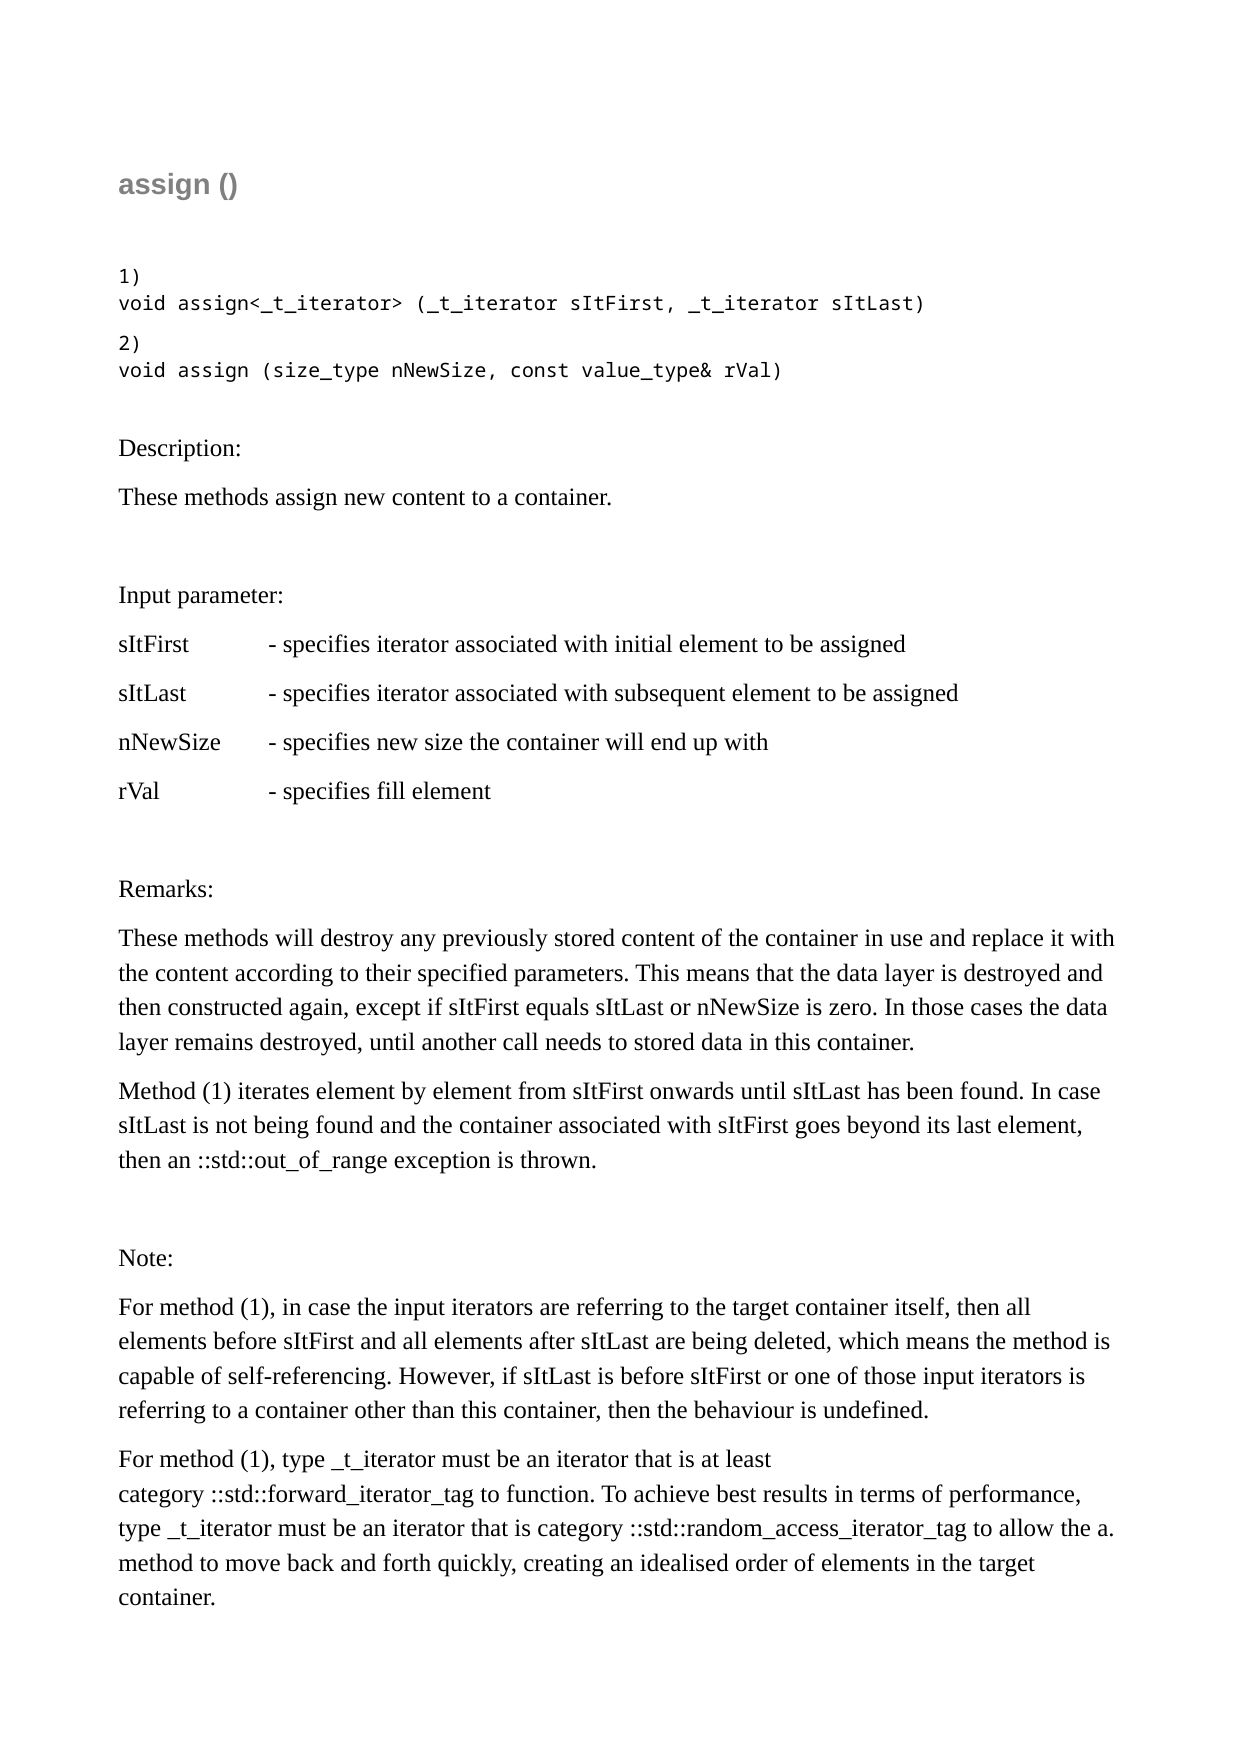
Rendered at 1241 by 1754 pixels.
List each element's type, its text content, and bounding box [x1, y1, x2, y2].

text rVal - specifies fill element [118, 776, 1122, 805]
text These methods assign new content to a container. [118, 482, 1122, 511]
text For method (1), in case the input iterators are referring to the target container itself, then all elements before sItFirst and all elements after sItLast are being deleted, which means the method is capable of self-referencing. However, if sItLast is before sItFirst or one of those input iterators is referring to a container other than this container, then the behaviour is undefined. [118, 1292, 1122, 1424]
text nNewSize - specifies new size the container will end up with [118, 727, 1122, 756]
text These methods will destroy any previously stored content of the container in use and replace it with the content according to their specified parameters. This means that the data layer is destroyed and then constructed again, except if sItFirst equals sItLast or nNewSize is zero. In those cases the data layer remains destroyed, until another call needs to stored data in this container. [118, 923, 1122, 1056]
text 1) [118, 262, 1122, 289]
text sItFirst - specifies iterator associated with initial element to be assigned [118, 629, 1122, 658]
text Method (1) iterates element by element from sItFirst onwards until sItLast has been found. In case sItLast is not being found and the container associated with sItFirst goes beyond its last element, then an ::std::out_of_range exception is thrown. [118, 1076, 1122, 1173]
text For method (1), type _t_iterator must be an iterator that is at least category ::std::forward_iterator_tag to function. To achieve best results in terms of performance, type _t_iterator must be an iterator that is category ::std::random_access_iterator_tag to allow the a. method to move back and forth quickly, creating an idealised order of elements in the target container. [118, 1444, 1122, 1611]
text void assign (size_type nNewSize, const value_type& rVal) [118, 357, 1122, 384]
text Note: [118, 1243, 1122, 1272]
text 2) [118, 330, 1122, 357]
text Input parameter: [118, 580, 1122, 609]
text Description: [118, 433, 1122, 461]
text Remarks: [118, 874, 1122, 903]
text void assign<_t_iterator> (_t_iterator sItFirst, _t_iterator sItLast) [118, 289, 1122, 316]
subtitle assign () [118, 167, 1122, 201]
text sItLast - specifies iterator associated with subsequent element to be assigned [118, 678, 1122, 707]
